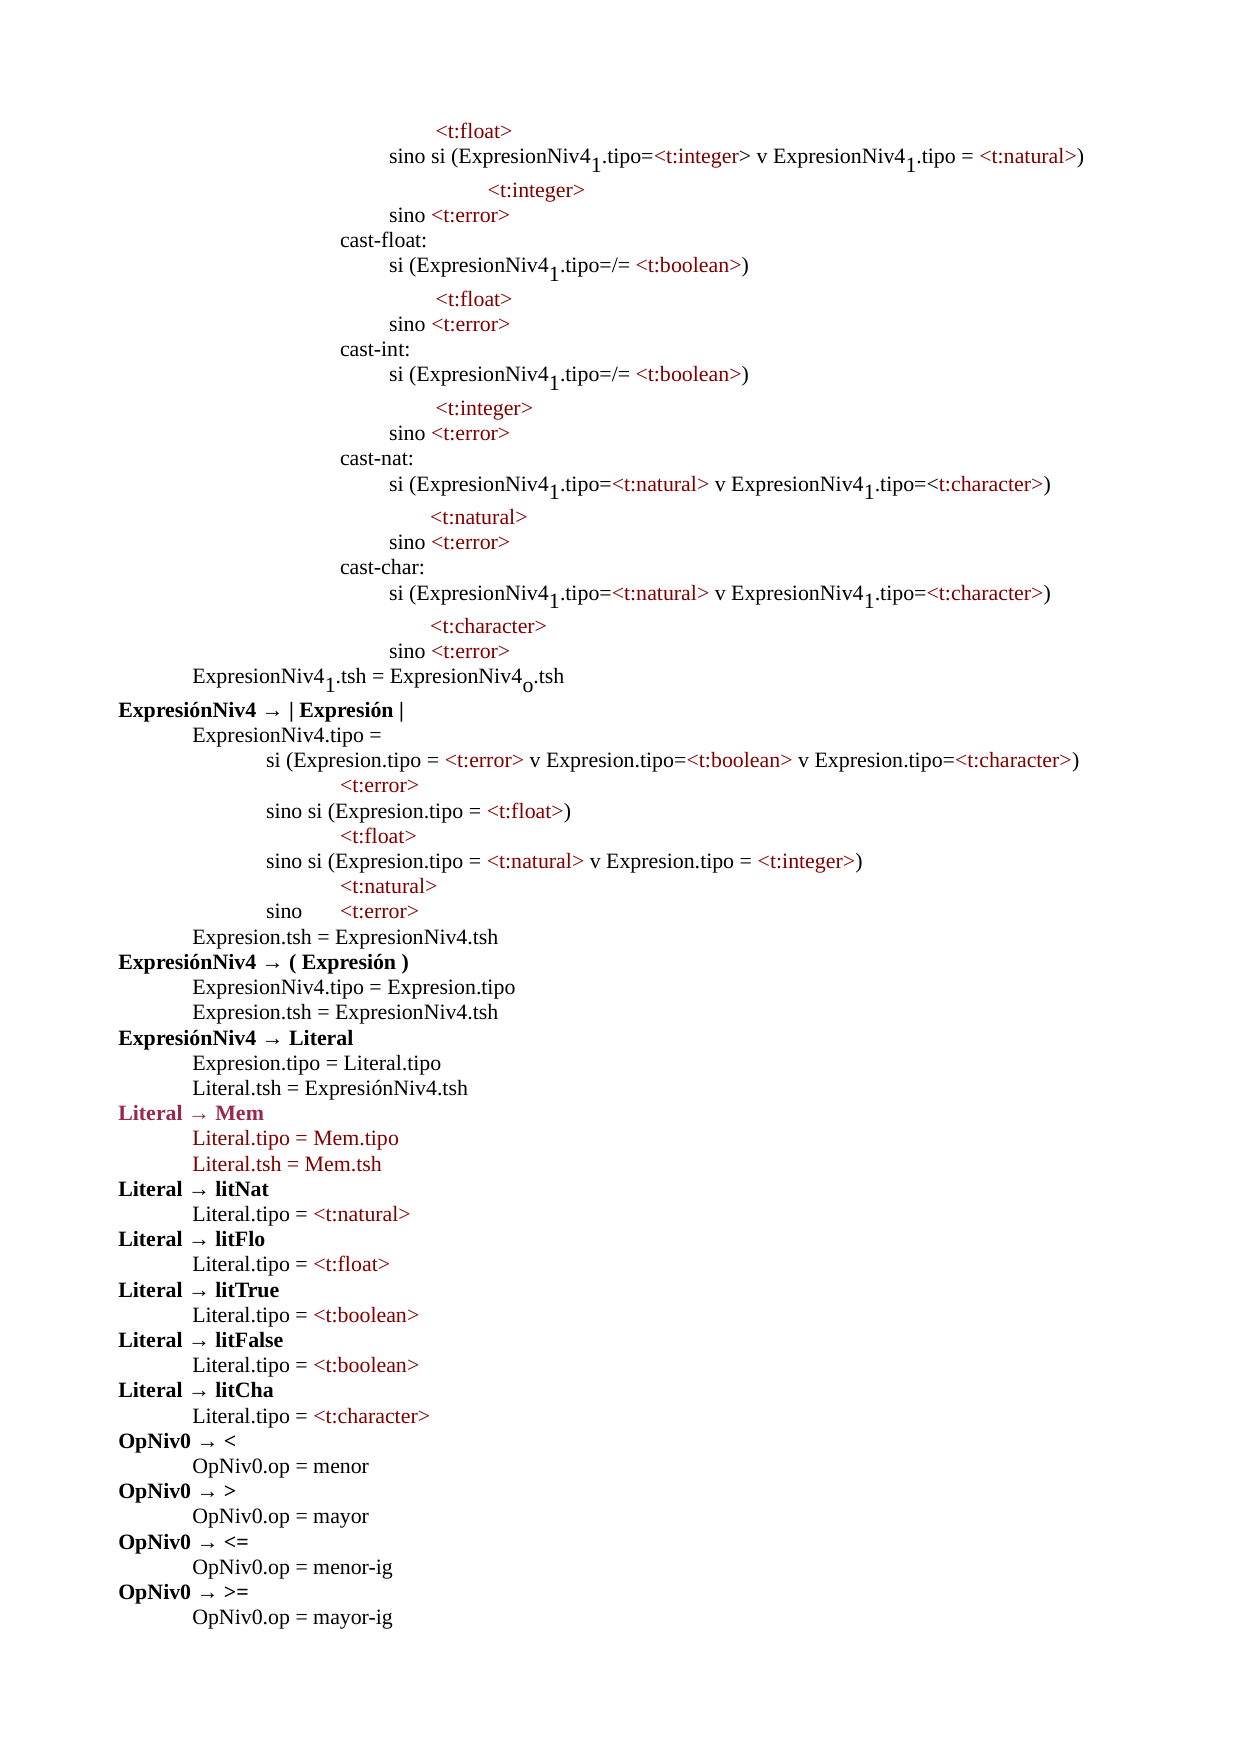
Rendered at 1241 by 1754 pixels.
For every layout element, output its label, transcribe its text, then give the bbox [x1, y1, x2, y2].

text Expresion.tsh = ExpresionNiv4.tsh [118, 924, 1122, 949]
text sino <t:error> [118, 638, 1122, 663]
text Literal → Mem [118, 1100, 1122, 1125]
text ExpresionNiv4.tipo = Expresion.tipo [118, 974, 1122, 999]
text cast-float: [118, 227, 1122, 252]
text OpNiv0.op = mayor-ig [118, 1604, 1122, 1629]
text OpNiv0.op = menor-ig [118, 1554, 1122, 1579]
text sino <t:error> [118, 311, 1122, 336]
text Literal → litCha [118, 1377, 1122, 1403]
text <t:float> [118, 118, 1122, 143]
text si (ExpresionNiv41.tipo=/= <t:boolean>) [118, 252, 1122, 286]
text sino si (Expresion.tipo = <t:natural> v Expresion.tipo = <t:integer>) [118, 848, 1122, 873]
text OpNiv0 → > [118, 1478, 1122, 1503]
text <t:error> [118, 772, 1122, 798]
text <t:float> [118, 823, 1122, 848]
text Expresion.tipo = Literal.tipo [118, 1050, 1122, 1075]
text ExpresionNiv4.tipo = [118, 722, 1122, 747]
text si (ExpresionNiv41.tipo=/= <t:boolean>) [118, 361, 1122, 395]
text sino <t:error> [118, 202, 1122, 227]
text <t:natural> [118, 504, 1122, 529]
text Literal.tsh = Mem.tsh [118, 1151, 1122, 1176]
text ExpresionNiv41.tsh = ExpresionNiv4o.tsh [118, 663, 1122, 697]
text ExpresiónNiv4 → | Expresión | [118, 697, 1122, 722]
text OpNiv0 → < [118, 1428, 1122, 1453]
text Expresion.tsh = ExpresionNiv4.tsh [118, 999, 1122, 1024]
text <t:integer> [118, 395, 1122, 420]
text OpNiv0.op = menor [118, 1453, 1122, 1478]
text sino si (ExpresionNiv41.tipo=<t:integer> v ExpresionNiv41.tipo = <t:natural>) [118, 143, 1122, 177]
text Literal.tipo = <t:character> [118, 1403, 1122, 1428]
text sino si (Expresion.tipo = <t:float>) [118, 798, 1122, 823]
text cast-nat: [118, 445, 1122, 471]
text Literal.tipo = <t:natural> [118, 1201, 1122, 1226]
text <t:integer> [118, 177, 1122, 202]
text sino <t:error> [118, 529, 1122, 554]
text <t:float> [118, 286, 1122, 311]
text ExpresiónNiv4 → Literal [118, 1024, 1122, 1050]
text <t:character> [118, 613, 1122, 638]
text Literal → litFlo [118, 1226, 1122, 1251]
text OpNiv0 → >= [118, 1579, 1122, 1604]
text Literal → litTrue [118, 1277, 1122, 1302]
text Literal → litFalse [118, 1327, 1122, 1352]
text ExpresiónNiv4 → ( Expresión ) [118, 949, 1122, 974]
text Literal.tipo = <t:boolean> [118, 1302, 1122, 1327]
text Literal.tipo = Mem.tipo [118, 1125, 1122, 1151]
text Literal → litNat [118, 1176, 1122, 1201]
text sino <t:error> [118, 420, 1122, 445]
text Literal.tipo = <t:boolean> [118, 1352, 1122, 1377]
text OpNiv0.op = mayor [118, 1503, 1122, 1529]
text sino <t:error> [118, 898, 1122, 924]
text Literal.tsh = ExpresiónNiv4.tsh [118, 1075, 1122, 1100]
text cast-int: [118, 336, 1122, 361]
text si (ExpresionNiv41.tipo=<t:natural> v ExpresionNiv41.tipo=<t:character>) [118, 471, 1122, 504]
text si (Expresion.tipo = <t:error> v Expresion.tipo=<t:boolean> v Expresion.tipo=<t:character>) [118, 747, 1122, 772]
text cast-char: [118, 554, 1122, 579]
text OpNiv0 → <= [118, 1529, 1122, 1554]
text Literal.tipo = <t:float> [118, 1251, 1122, 1277]
text si (ExpresionNiv41.tipo=<t:natural> v ExpresionNiv41.tipo=<t:character>) [118, 579, 1122, 613]
text <t:natural> [118, 873, 1122, 898]
